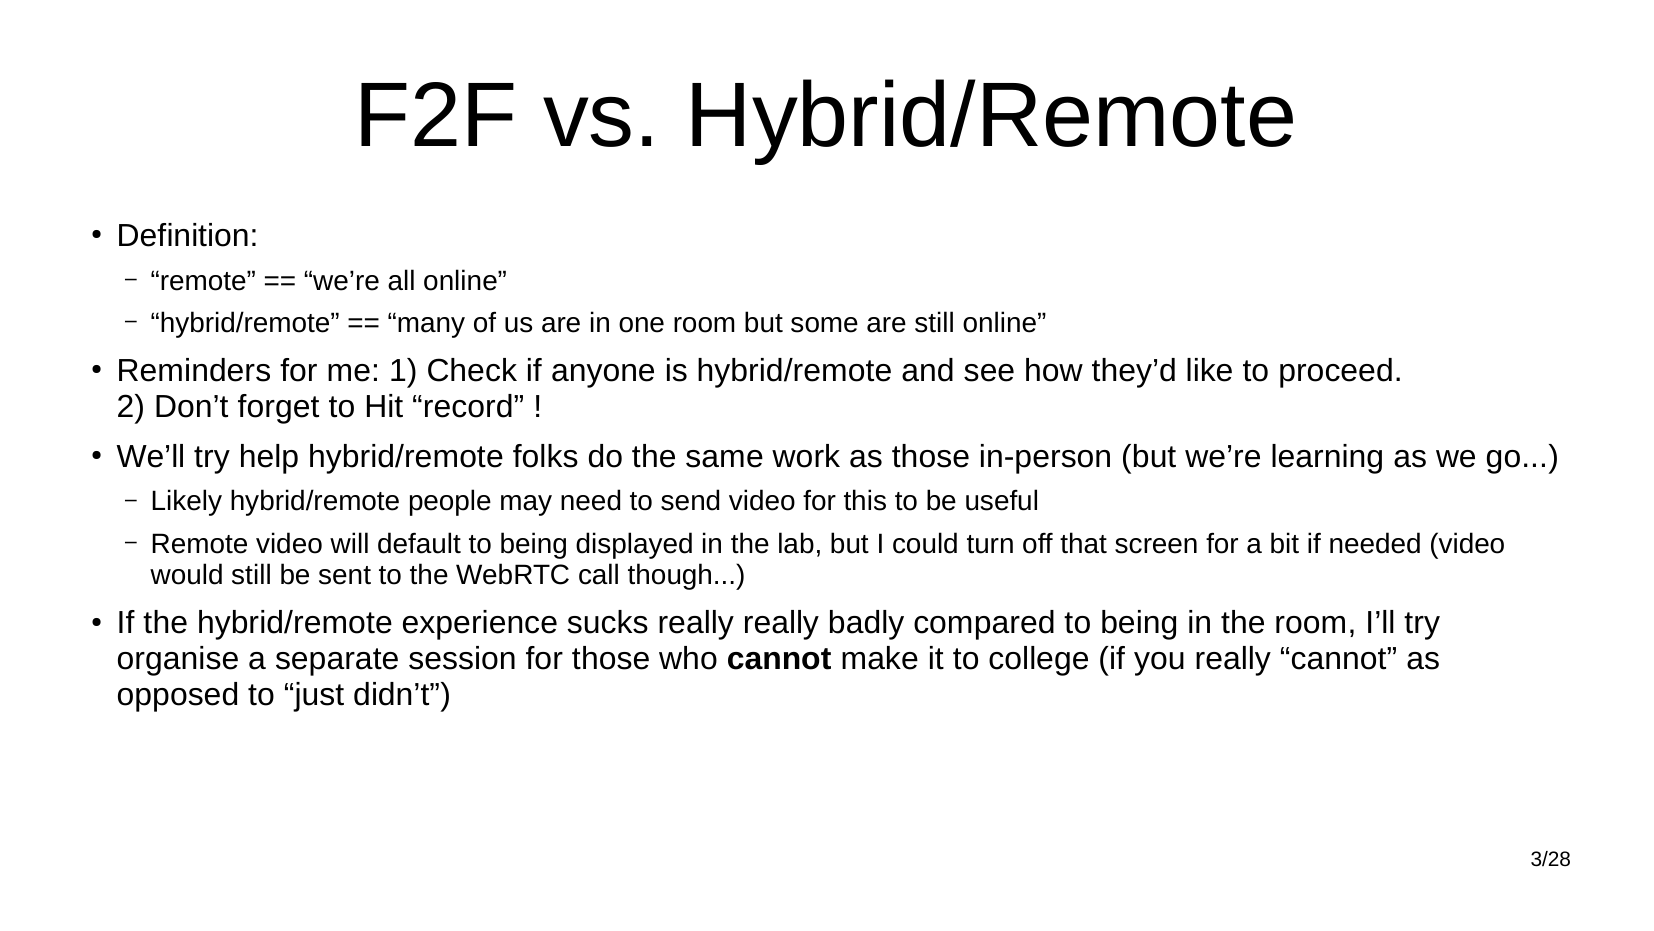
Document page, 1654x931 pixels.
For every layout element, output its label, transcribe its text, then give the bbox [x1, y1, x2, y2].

title F2F vs. Hybrid/Remote [82, 37, 1571, 193]
list Definition: “remote” == “we’re all online” “hybrid/remote” == “many of us are in one room but some are still online” Reminders for me: 1) Check if anyone is hybrid/remote and see how they’d like to proceed. 2) Don’t forget to Hit “record” ! We’ll try help hybrid/remote folks do the same work as those in-person (but we’re learning as we go...) Likely hybrid/remote people may need to send video for this to be useful Remote video will default to being displayed in the lab, but I could turn off that screen for a bit if needed (video would still be sent to the WebRTC call though...) If the hybrid/remote experience sucks really really badly compared to being in the room, I’ll try organise a separate session for those who cannot make it to college (if you really “cannot” as opposed to “just didn’t”) [82, 217, 1571, 758]
